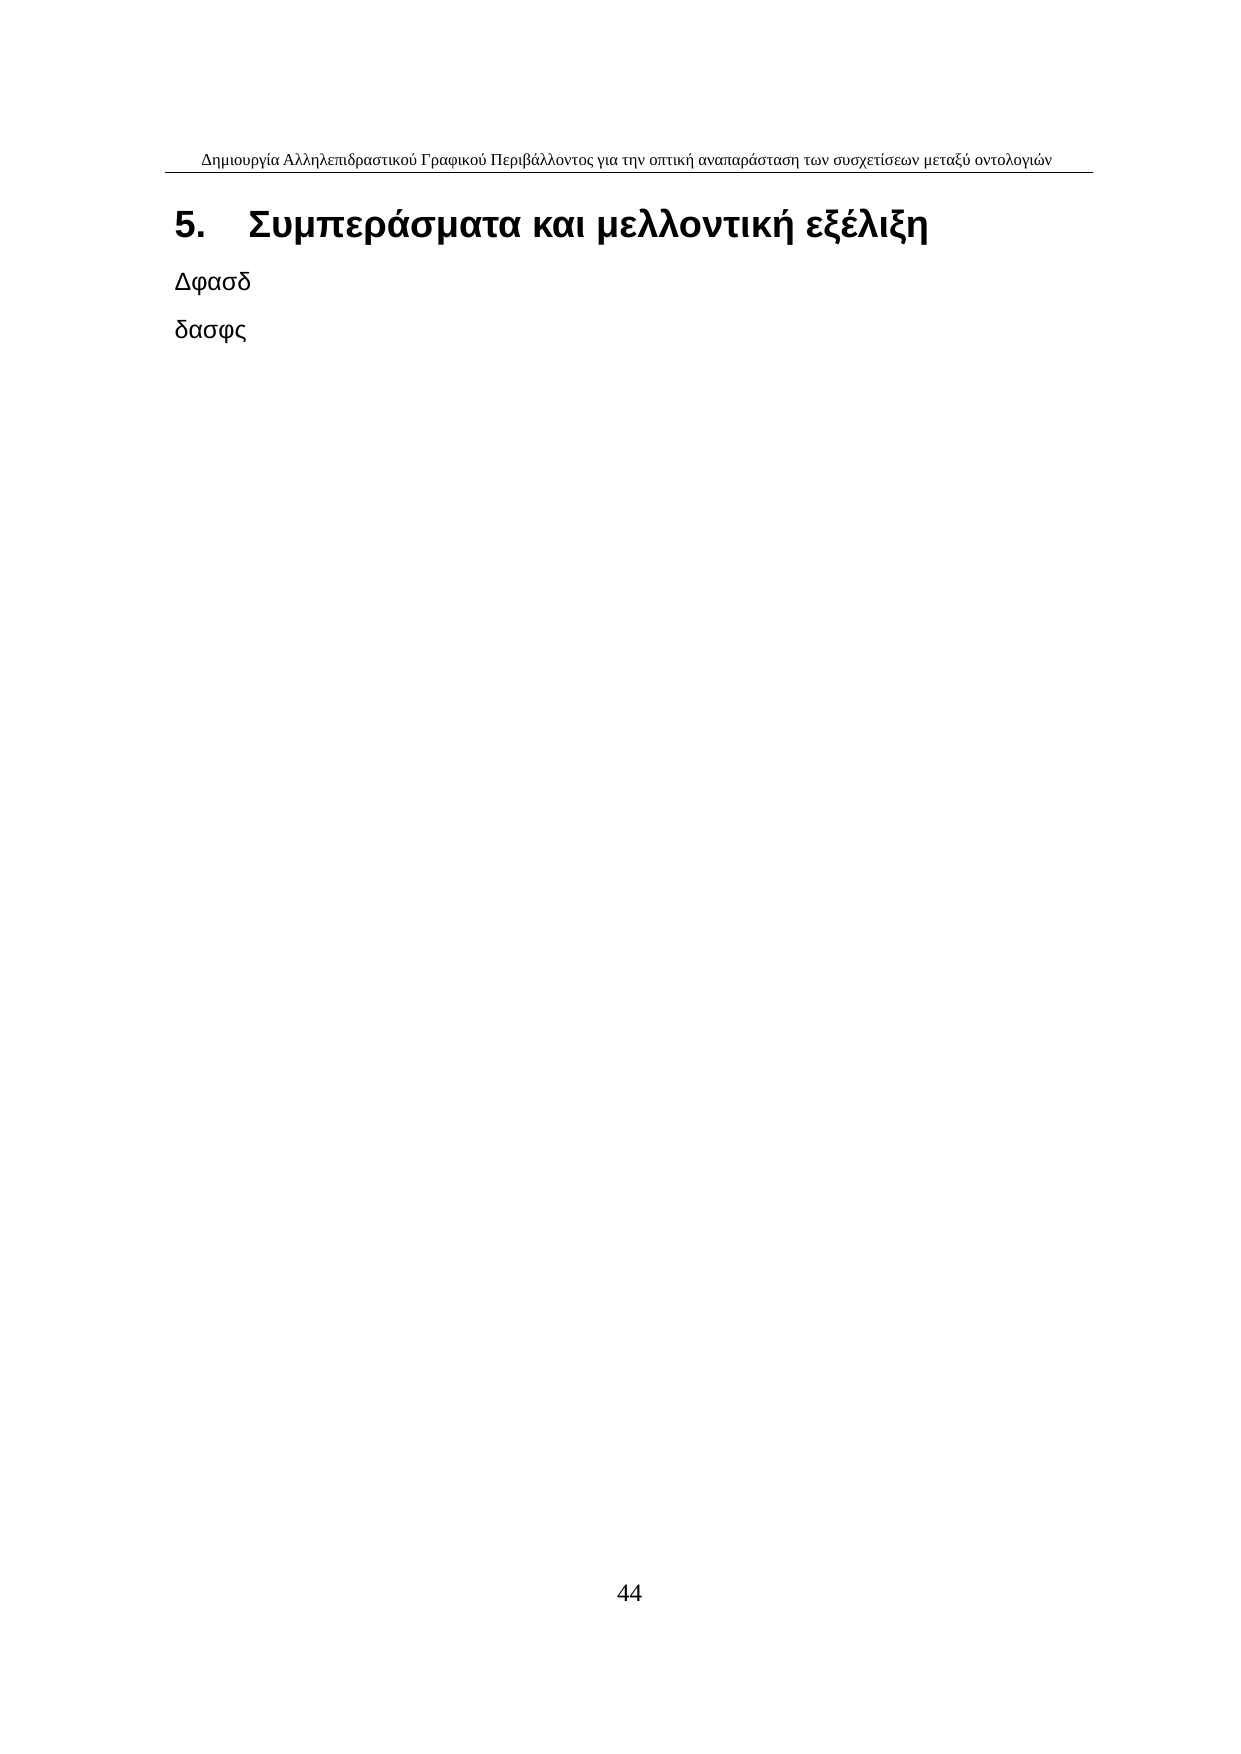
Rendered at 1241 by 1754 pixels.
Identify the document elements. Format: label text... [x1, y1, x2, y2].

text Δφασδ [174, 267, 1093, 296]
text δασφς [174, 314, 1093, 343]
subtitle Συμπεράσματα και μελλοντική εξέλιξη [174, 202, 1093, 246]
